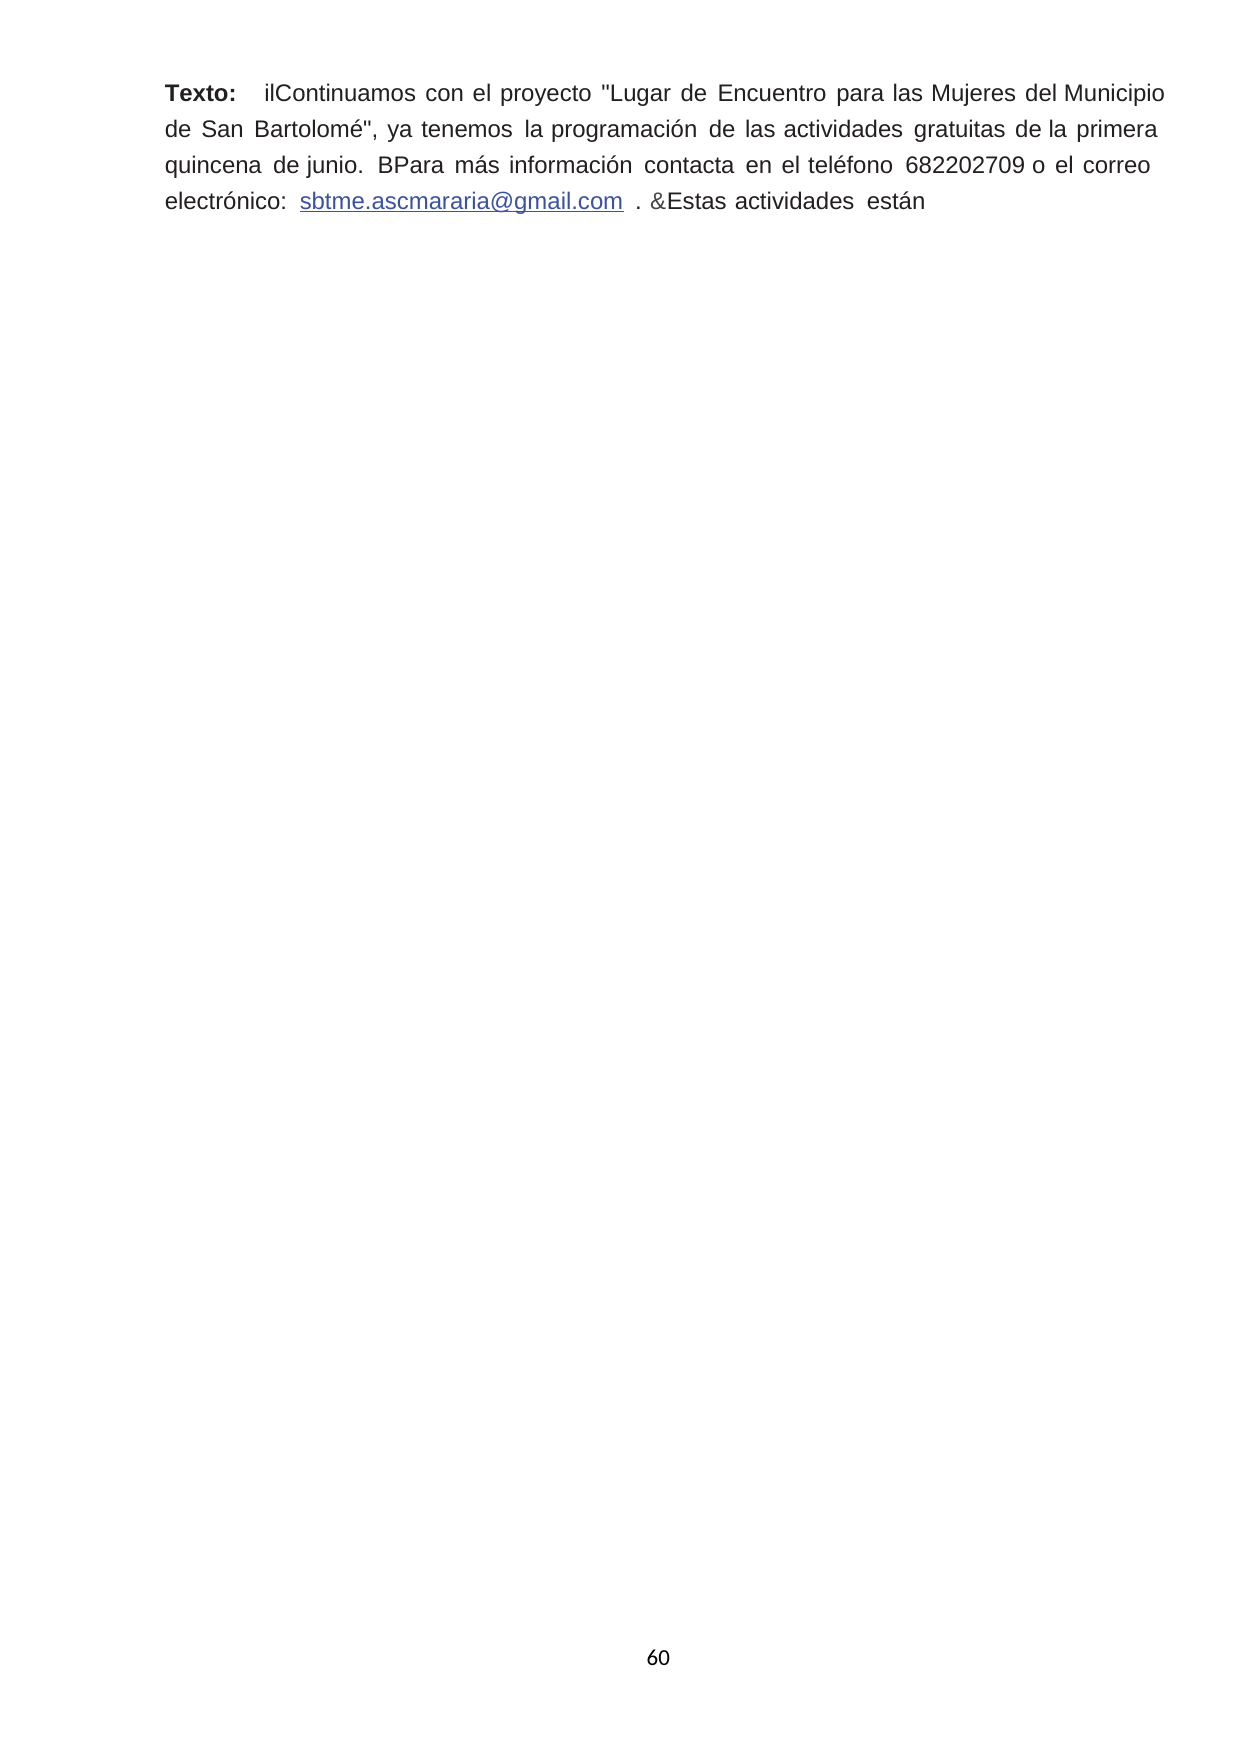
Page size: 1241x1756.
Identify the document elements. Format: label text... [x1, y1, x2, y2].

text Texto: ilContinuamos con el proyecto "Lugar de Encuentro para las Mujeres del Municipio de San Bartolomé", ya tenemos la programación de las actividades gratuitas de la primera quincena de junio. BPara más información contacta en el teléfono 682202709 o el correo electrónico: sbtme.ascmararia@gmail.com . &Estas actividades están [164, 79, 1171, 214]
